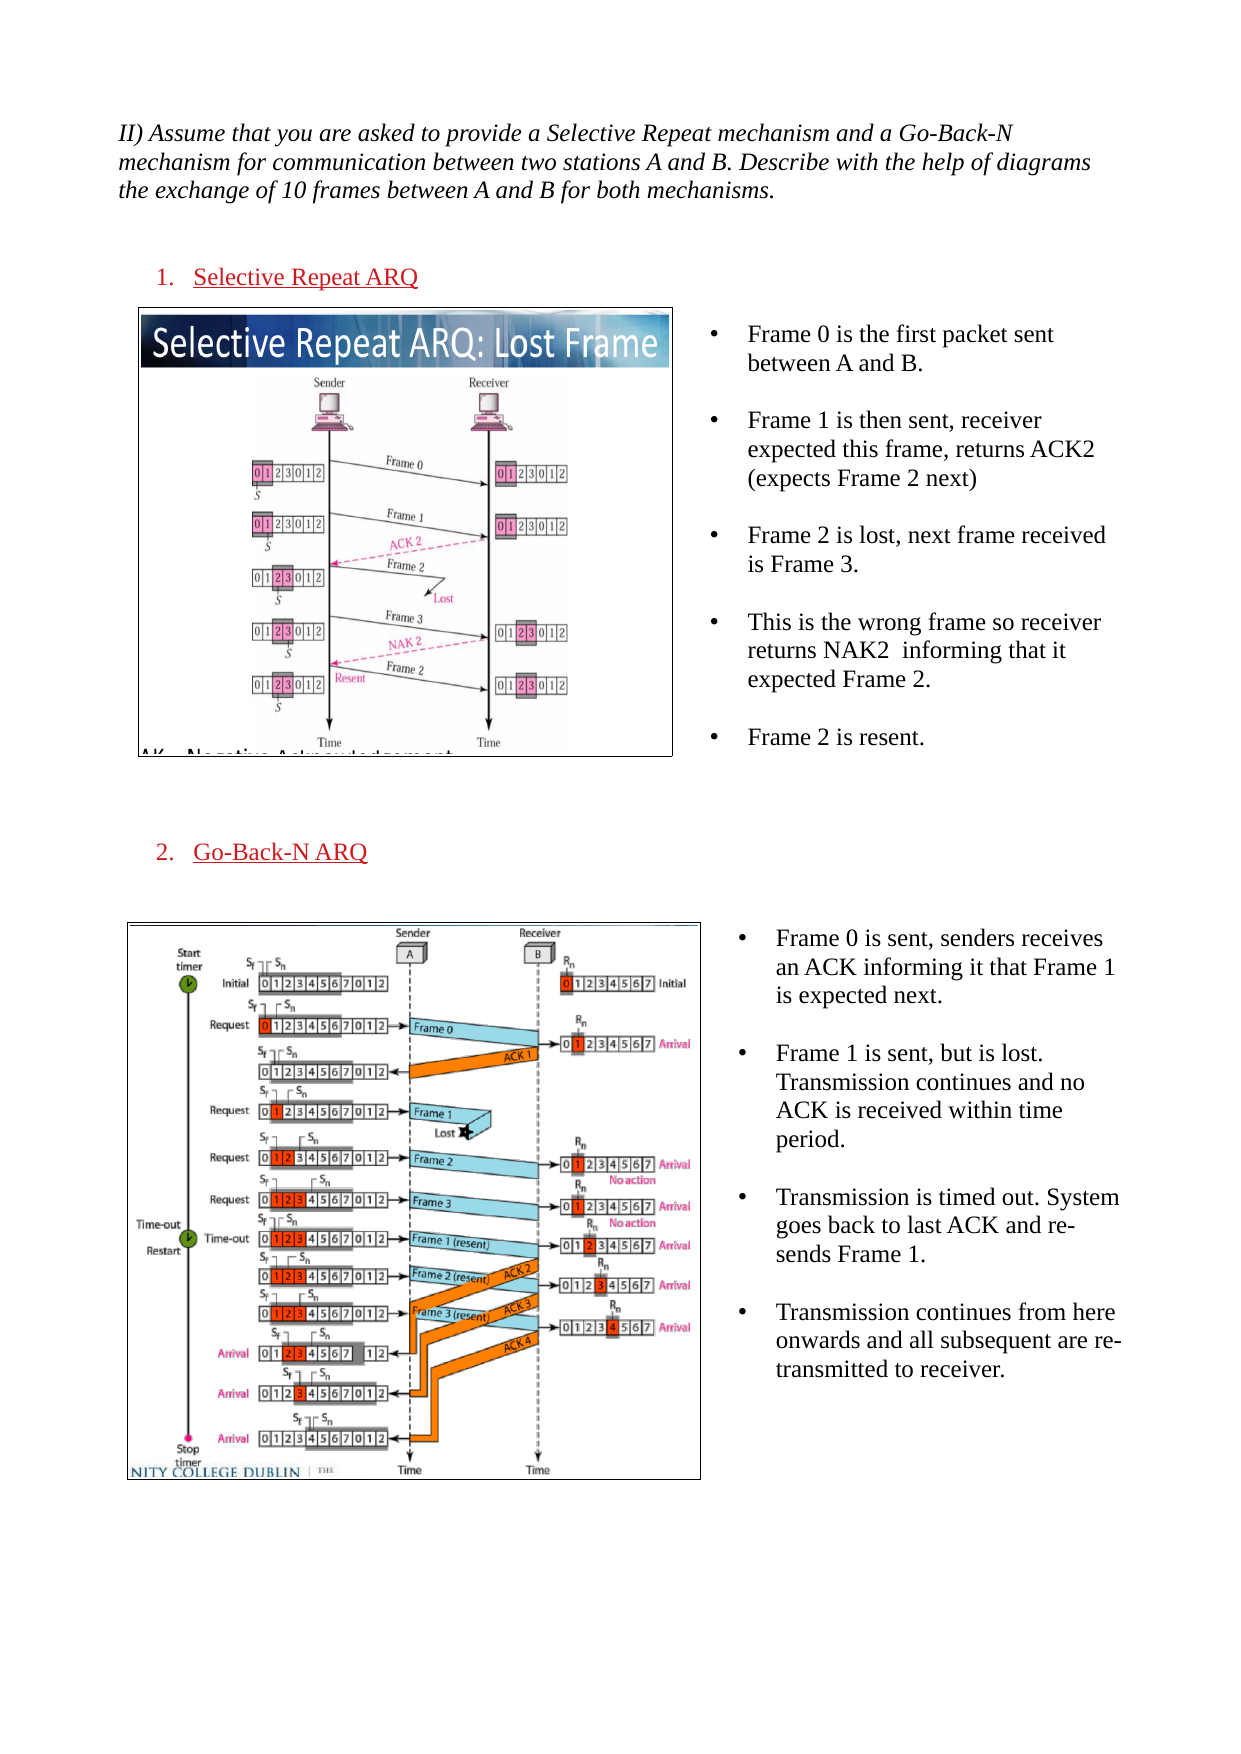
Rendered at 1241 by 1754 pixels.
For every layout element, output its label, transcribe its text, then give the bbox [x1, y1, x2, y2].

text II) Assume that you are asked to provide a Selective Repeat mechanism and a Go-Back-N mechanism for communication between two stations A and B. Describe with the help of diagrams the exchange of 10 frames between A and B for both mechanisms. [118, 118, 1122, 204]
list Frame 2 is resent. [673, 722, 1122, 751]
list Frame 1 is sent, but is lost. Transmission continues and no ACK is received within time period. [701, 1038, 1122, 1153]
picture [129, 925, 698, 1477]
list Frame 0 is sent, senders receives an ACK informing it that Frame 1 is expected next. [701, 923, 1122, 1009]
list Transmission is timed out. System goes back to last ACK and re-sends Frame 1. [701, 1182, 1122, 1268]
list Selective Repeat ARQ [156, 262, 1122, 291]
list Frame 1 is then sent, receiver expected this frame, returns ACK2 (expects Frame 2 next) [673, 406, 1122, 492]
picture [141, 310, 670, 754]
list Frame 0 is the first packet sent between A and B. [673, 319, 1122, 377]
list Go-Back-N ARQ [156, 837, 1122, 866]
list Transmission continues from here onwards and all subsequent are re-transmitted to receiver. [701, 1297, 1122, 1383]
list Frame 2 is lost, next frame received is Frame 3. [673, 521, 1122, 578]
list This is the wrong frame so receiver returns NAK2 informing that it expected Frame 2. [673, 607, 1122, 693]
